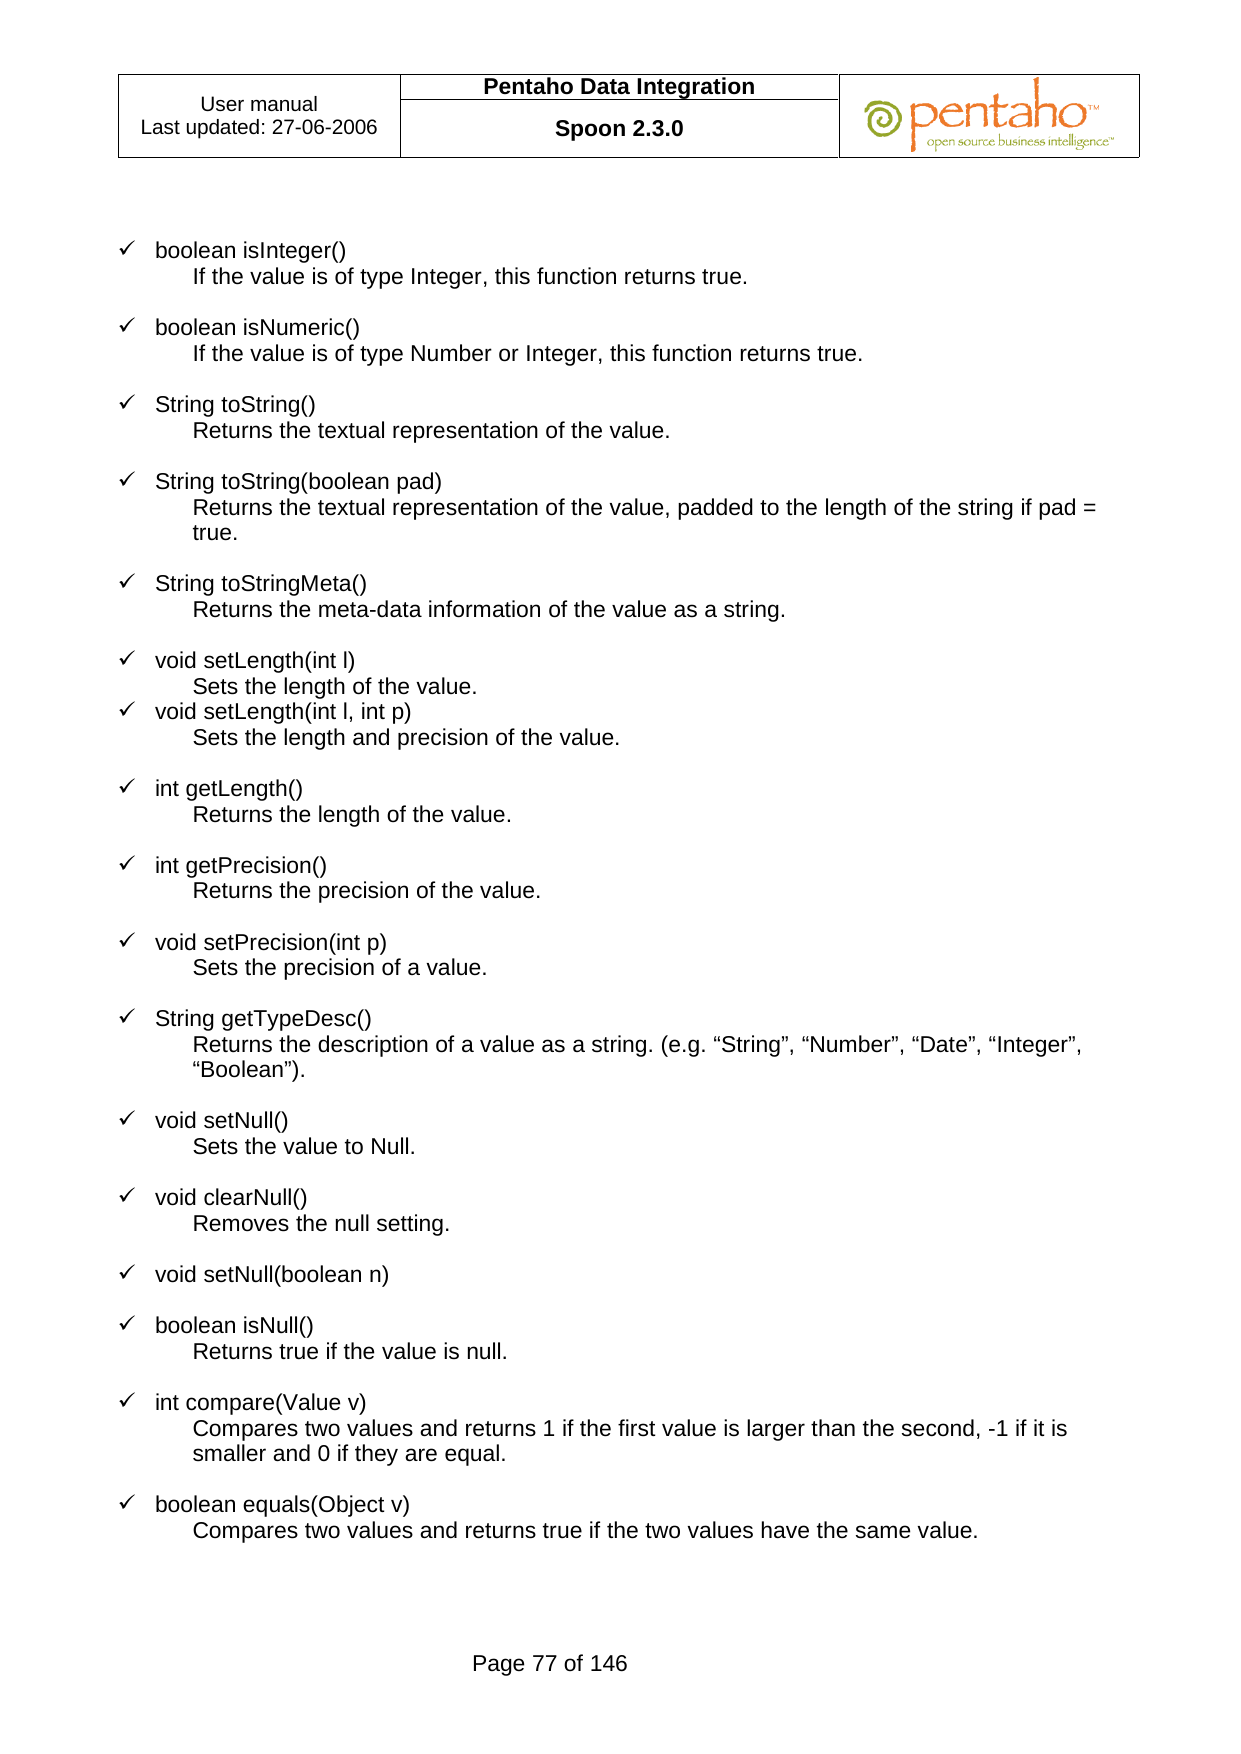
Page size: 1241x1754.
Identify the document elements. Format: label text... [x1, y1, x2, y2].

text Sets the length and precision of the value. [192, 724, 1137, 750]
list boolean isNumeric() [117, 315, 1137, 341]
list boolean equals(Object v) [117, 1492, 1137, 1518]
text Returns the textual representation of the value, padded to the length of the string if pad = true. [192, 494, 1137, 545]
list int getPrecision() [117, 852, 1137, 878]
text Returns the textual representation of the value. [192, 417, 1137, 443]
list int compare(Value v) [117, 1390, 1137, 1416]
list void setPrecision(int p) [117, 929, 1137, 955]
list int getLength() [117, 776, 1137, 801]
text Returns the description of a value as a string. (e.g. “String”, “Number”, “Date”, “Integer”, “Boolean”). [192, 1032, 1137, 1083]
text Returns the precision of the value. [192, 878, 1137, 904]
list void setNull() [117, 1108, 1137, 1134]
list String toString(boolean pad) [117, 468, 1137, 494]
text Returns the meta-data information of the value as a string. [192, 597, 1137, 622]
text If the value is of type Integer, this function returns true. [192, 264, 1137, 289]
list void setLength(int l, int p) [117, 699, 1137, 724]
text Sets the precision of a value. [192, 955, 1137, 980]
text Returns the length of the value. [192, 801, 1137, 827]
list void clearNull() [117, 1185, 1137, 1211]
list boolean isNull() [117, 1313, 1137, 1339]
text Sets the length of the value. [192, 673, 1137, 699]
list boolean isInteger() [117, 238, 1137, 264]
list void setLength(int l) [117, 648, 1137, 673]
list void setNull(boolean n) [117, 1262, 1137, 1287]
text Compares two values and returns true if the two values have the same value. [192, 1518, 1137, 1543]
text If the value is of type Number or Integer, this function returns true. [192, 341, 1137, 366]
text Sets the value to Null. [192, 1134, 1137, 1159]
text Compares two values and returns 1 if the first value is larger than the second, -1 if it is smaller and 0 if they are equal. [192, 1416, 1137, 1467]
list String toString() [117, 392, 1137, 417]
text Returns true if the value is null. [192, 1339, 1137, 1364]
text Removes the null setting. [192, 1211, 1137, 1236]
list String getTypeDesc() [117, 1006, 1137, 1032]
list String toStringMeta() [117, 571, 1137, 597]
